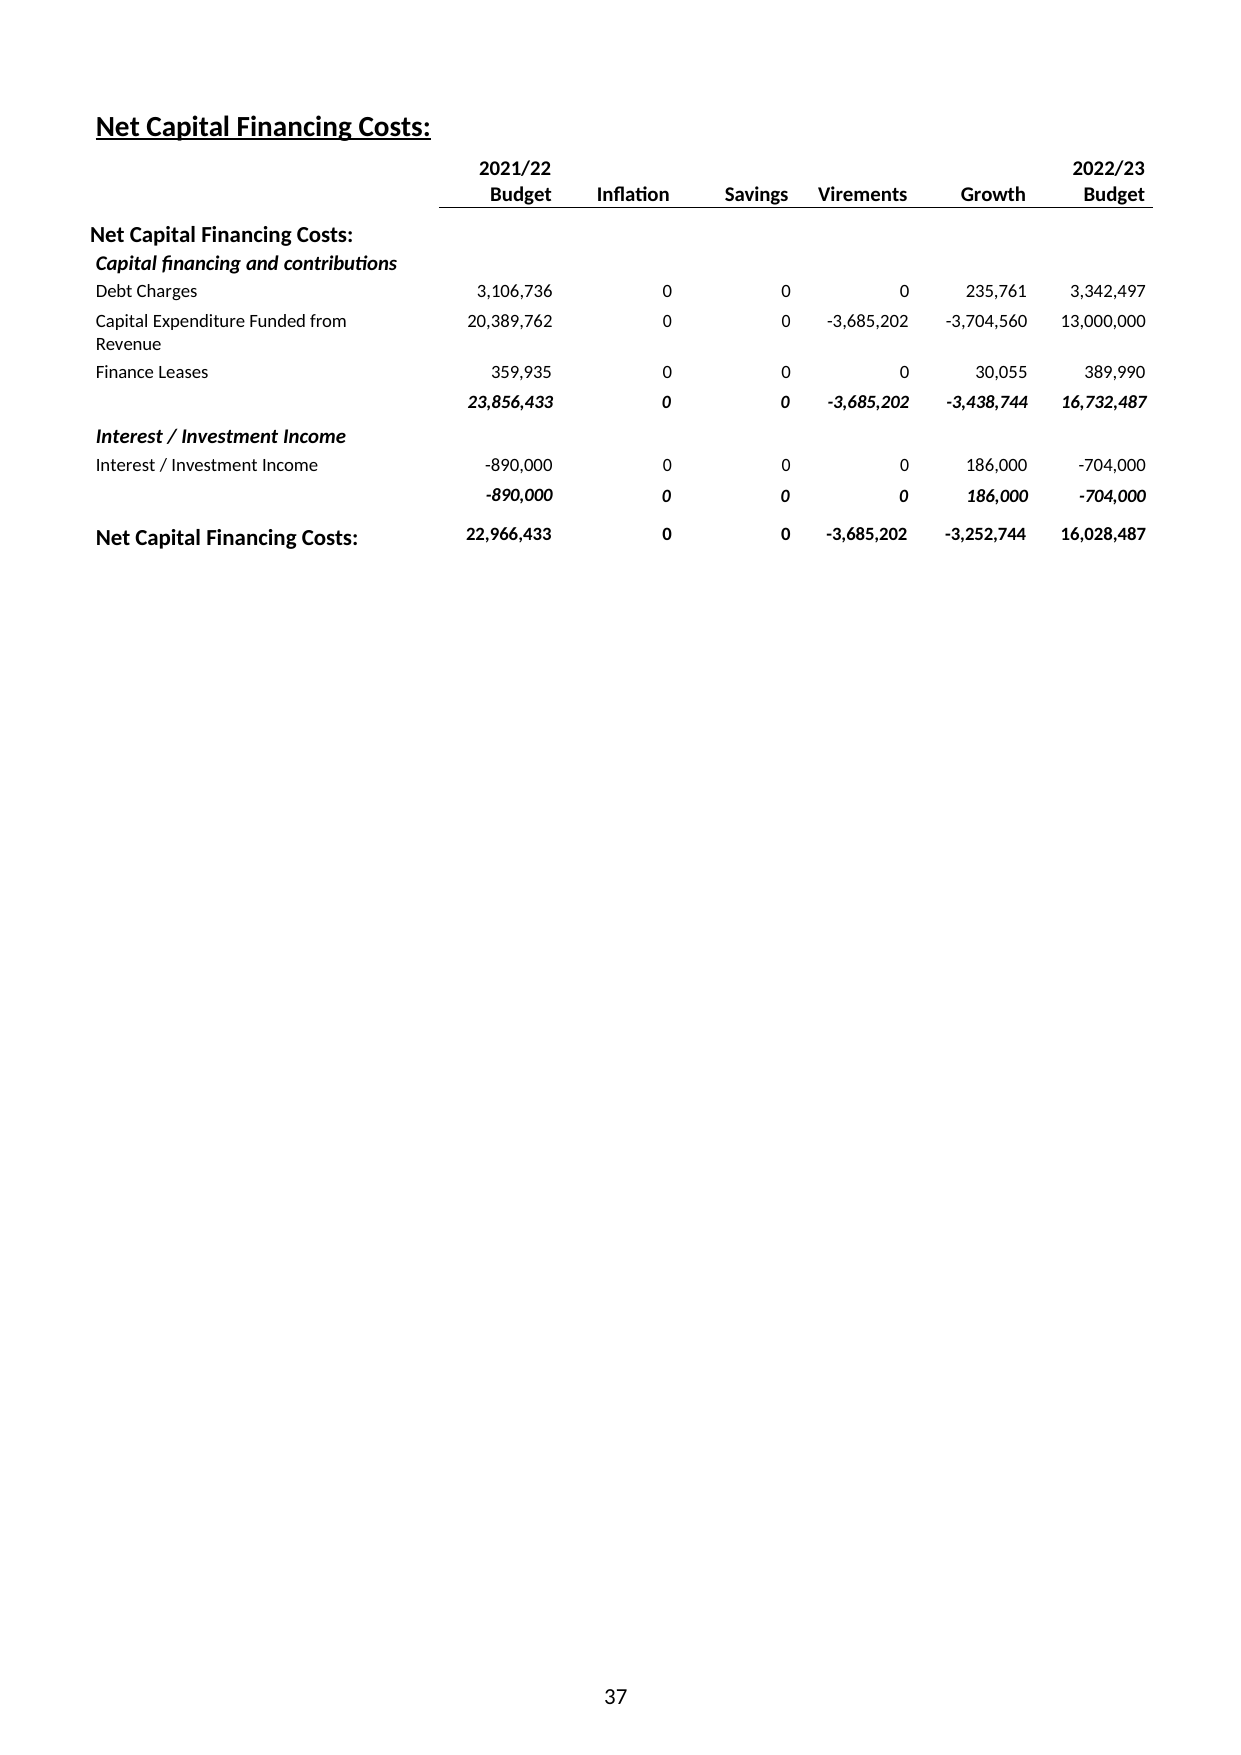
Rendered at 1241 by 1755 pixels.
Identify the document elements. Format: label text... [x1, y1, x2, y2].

table_cell [804, 420, 927, 453]
table_cell [804, 251, 927, 279]
table_cell -3,438,744 [927, 388, 1044, 420]
table_cell 20,389,762 [439, 308, 575, 359]
table_cell Capital Expenditure Funded from Revenue [84, 308, 439, 359]
table_cell [1044, 208, 1153, 251]
table_cell Budget [439, 182, 575, 206]
table_cell 186,000 [927, 453, 1044, 482]
table_cell Inflation [575, 182, 698, 206]
table_cell 0 [804, 453, 927, 482]
table_cell 0 [804, 359, 927, 388]
table_cell [927, 420, 1044, 453]
table_cell 0 [698, 388, 804, 420]
table_cell [698, 208, 804, 251]
table_cell [1044, 251, 1153, 279]
table_header [927, 104, 1044, 182]
table_cell 13,000,000 [1044, 308, 1153, 359]
table_cell 359,935 [439, 359, 575, 388]
table_cell [575, 420, 698, 453]
table_cell [698, 251, 804, 279]
table_cell -890,000 [439, 453, 575, 482]
table_cell Budget [1044, 182, 1153, 206]
table_cell 0 [698, 516, 804, 561]
table_cell 0 [698, 453, 804, 482]
table_cell [1044, 420, 1153, 453]
table_header [575, 104, 698, 182]
table_cell 0 [698, 359, 804, 388]
table_cell 16,028,487 [1044, 516, 1153, 561]
table_cell 16,732,487 [1044, 388, 1153, 420]
table_cell Growth [927, 182, 1044, 206]
table_header 2021/22 [439, 104, 575, 182]
table_header Net Capital Financing Costs: [84, 104, 439, 182]
table_cell -3,685,202 [804, 516, 927, 561]
table_cell [575, 208, 698, 251]
table_header 2022/23 [1044, 104, 1153, 182]
table_cell Debt Charges [84, 279, 439, 308]
table_cell [84, 482, 439, 516]
table_header [804, 104, 927, 182]
table_cell 186,000 [927, 482, 1044, 516]
table_cell 0 [575, 359, 698, 388]
table_cell Virements [804, 182, 927, 206]
table_cell 0 [575, 388, 698, 420]
table_cell -3,704,560 [927, 308, 1044, 359]
table_cell [927, 208, 1044, 251]
table_cell 0 [698, 482, 804, 516]
table_cell 0 [575, 279, 698, 308]
table_cell 0 [804, 279, 927, 308]
table_cell -3,685,202 [804, 388, 927, 420]
table_cell Net Capital Financing Costs: [84, 206, 439, 251]
table_cell 3,106,736 [439, 279, 575, 308]
table_cell [804, 208, 927, 251]
table_cell 389,990 [1044, 359, 1153, 388]
table_cell 0 [698, 308, 804, 359]
table_cell 3,342,497 [1044, 279, 1153, 308]
table_cell 0 [575, 308, 698, 359]
table_cell [927, 251, 1044, 279]
table_cell Savings [698, 182, 804, 206]
table_cell 22,966,433 [439, 516, 575, 561]
table_cell Finance Leases [84, 359, 439, 388]
table_cell -704,000 [1044, 453, 1153, 482]
table_cell Net Capital Financing Costs: [84, 516, 439, 561]
table_cell 0 [804, 482, 927, 516]
table_cell -3,252,744 [927, 516, 1044, 561]
table_cell Interest / Investment Income [84, 420, 439, 453]
table_cell 235,761 [927, 279, 1044, 308]
table_cell [84, 182, 439, 206]
table_cell -3,685,202 [804, 308, 927, 359]
table_cell Interest / Investment Income [84, 453, 439, 482]
table_cell 0 [575, 482, 698, 516]
table_cell 0 [575, 516, 698, 561]
table_cell [439, 251, 575, 279]
table_header [698, 104, 804, 182]
table_cell -704,000 [1044, 482, 1153, 516]
table_cell [698, 420, 804, 453]
table_cell [84, 388, 439, 420]
table_cell [439, 208, 575, 251]
table_cell [439, 420, 575, 453]
table_cell 30,055 [927, 359, 1044, 388]
table_cell [575, 251, 698, 279]
table_cell 0 [575, 453, 698, 482]
table_cell 23,856,433 [439, 388, 575, 420]
table_cell Capital financing and contributions [84, 251, 439, 279]
table_cell -890,000 [439, 482, 575, 516]
table_cell 0 [698, 279, 804, 308]
